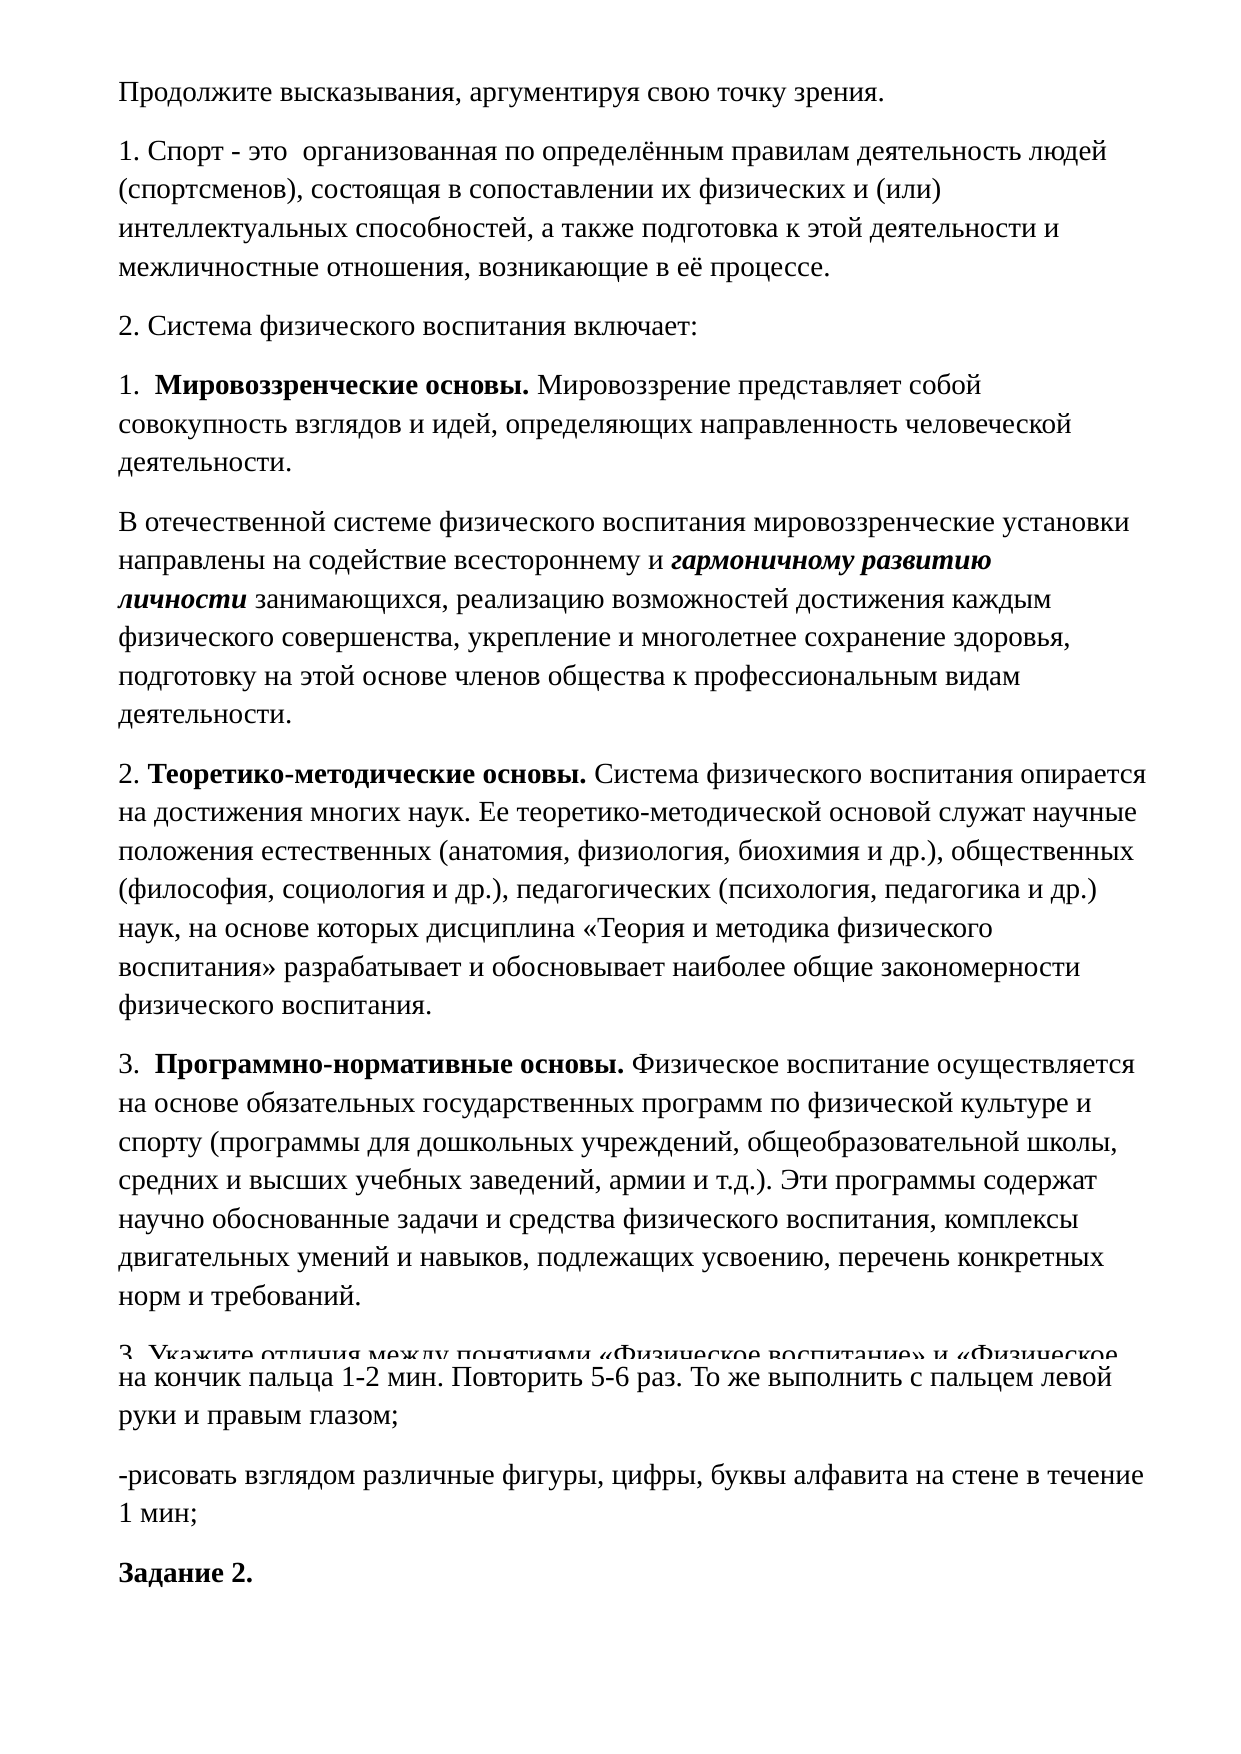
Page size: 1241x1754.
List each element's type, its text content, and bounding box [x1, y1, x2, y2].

text на кончик пальца 1-2 мин. Повторить 5-6 раз. То же выполнить с пальцем левой руки и правым глазом; [118, 1359, 1152, 1431]
text -рисовать взглядом различные фигуры, цифры, буквы алфавита на стене в течение 1 мин; [118, 1457, 1152, 1529]
text Задание 2. [118, 1555, 1152, 1588]
